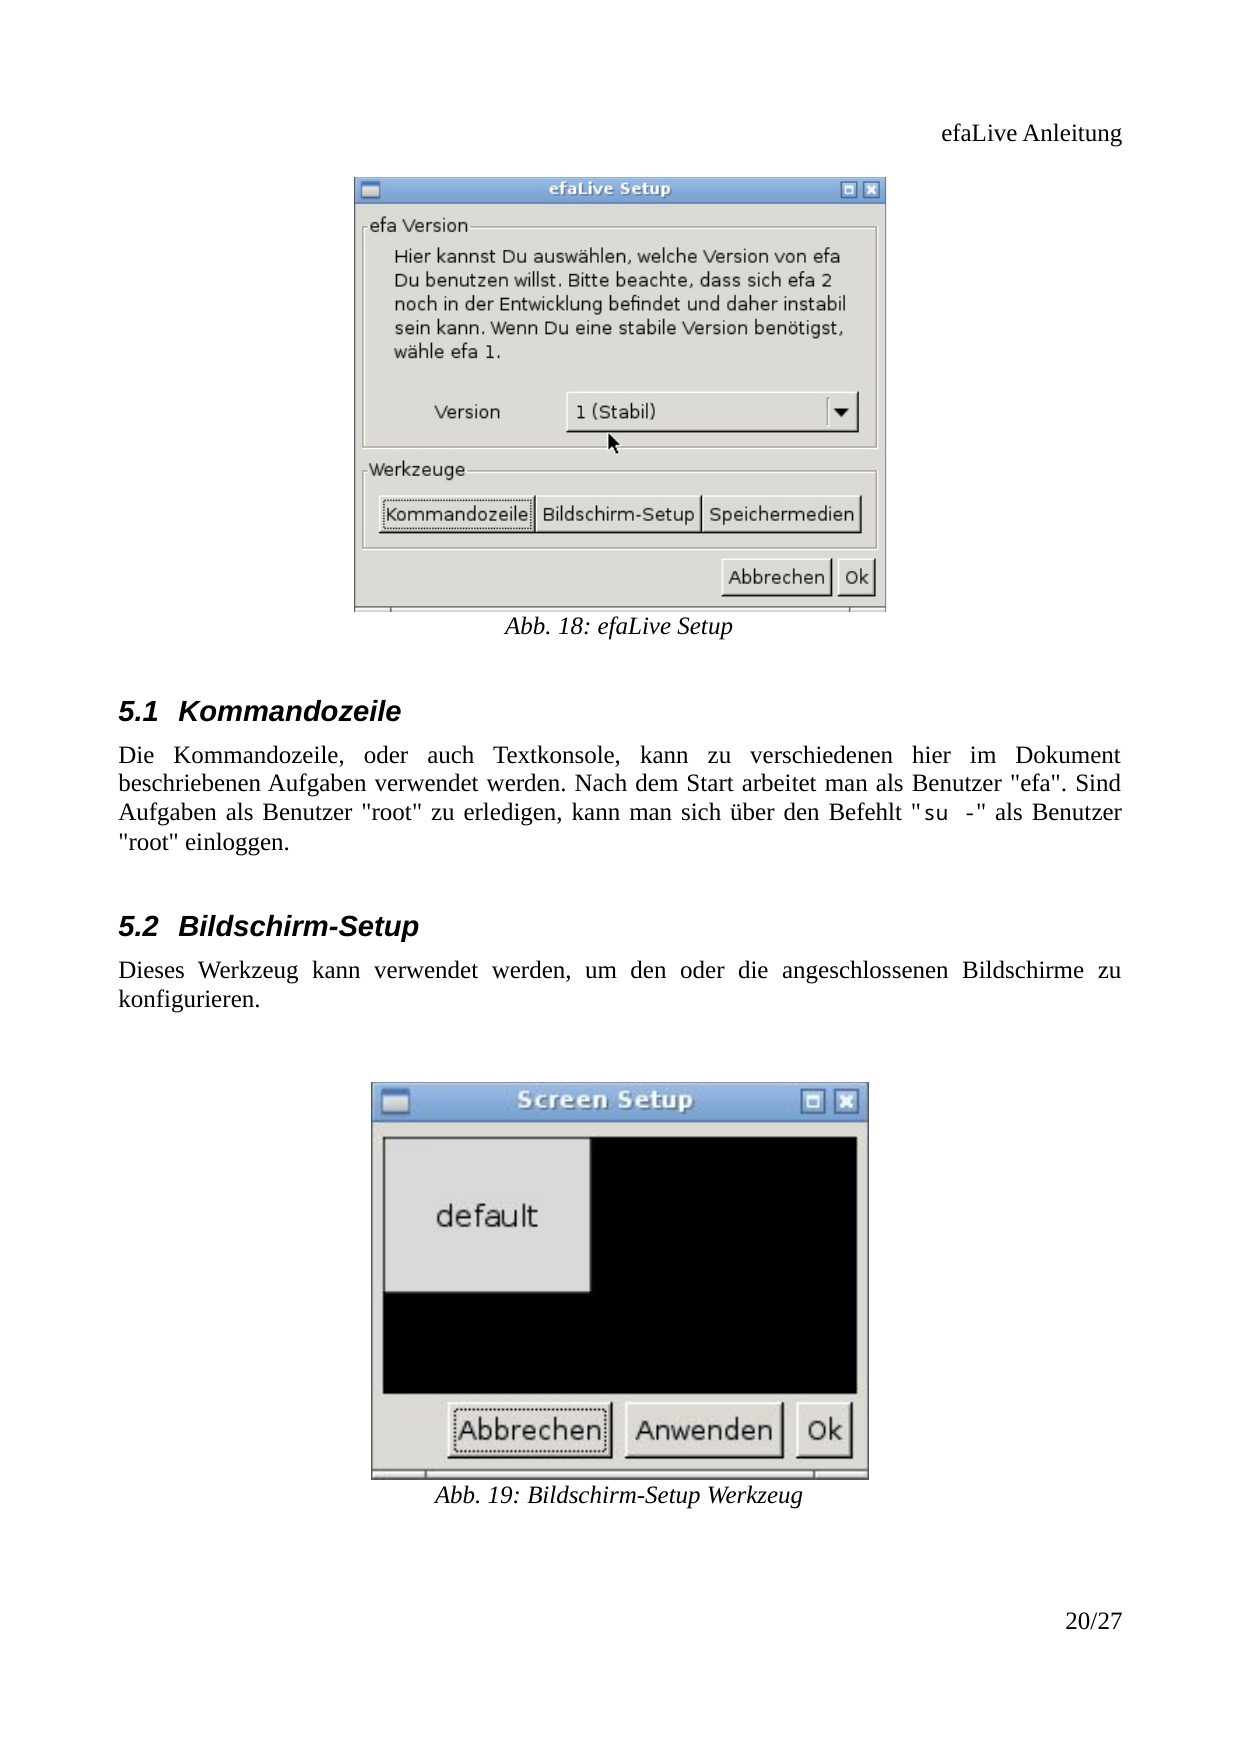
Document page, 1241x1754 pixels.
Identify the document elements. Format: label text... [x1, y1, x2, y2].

text Abb. 18: efaLive Setup [354, 612, 886, 640]
subtitle Kommandozeile [118, 694, 1122, 727]
picture [354, 177, 887, 612]
text Die Kommandozeile, oder auch Textkonsole, kann zu verschiedenen hier im Dokument beschriebenen Aufgaben verwendet werden. Nach dem Start arbeitet man als Benutzer "efa". Sind Aufgaben als Benutzer "root" zu erledigen, kann man sich über den Befehlt "su -" als Benutzer "root" einloggen. [118, 740, 1122, 855]
text Abb. 19: Bildschirm-Setup Werkzeug [359, 1480, 881, 1509]
picture [371, 1082, 869, 1480]
subtitle Bildschirm-Setup [118, 909, 1122, 943]
text Dieses Werkzeug kann verwendet werden, um den oder die angeschlossenen Bildschirme zu konfigurieren. [118, 955, 1122, 1013]
